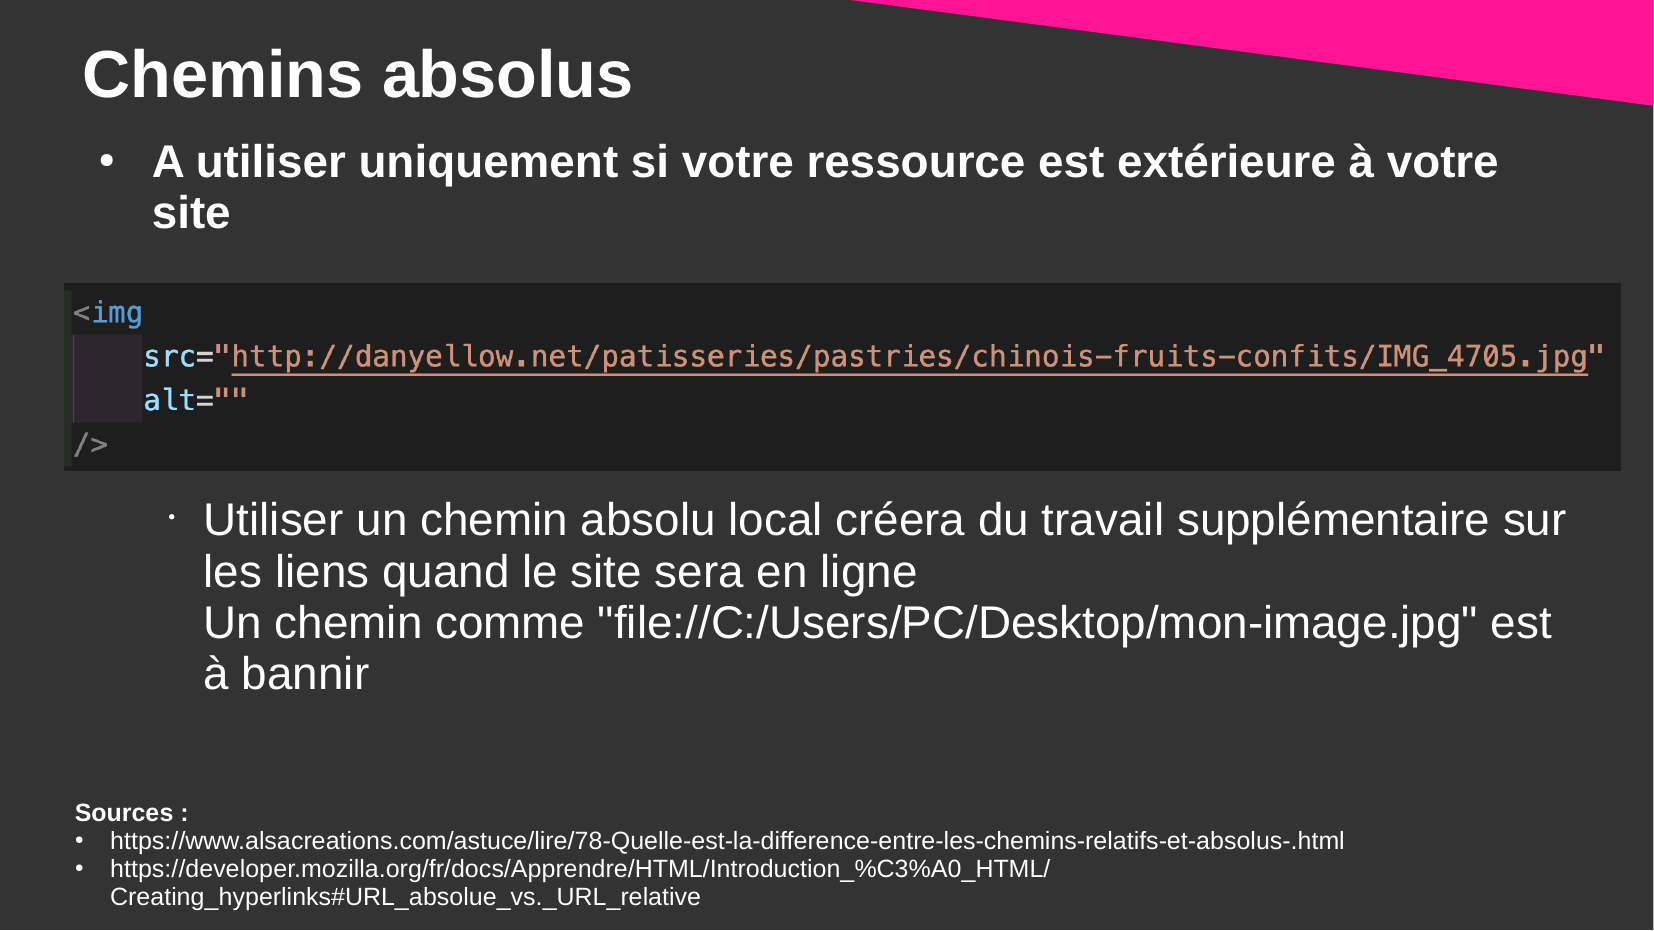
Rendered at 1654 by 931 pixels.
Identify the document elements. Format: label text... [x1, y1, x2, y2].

text_box Sources : https://www.alsacreations.com/astuce/lire/78-Quelle-est-la-difference-entre-les-chemins-relatifs-et-absolus-.html https://developer.mozilla.org/fr/docs/Apprendre/HTML/Introduction_%C3%A0_HTML/Creating_hyperlinks#URL_absolue_vs._URL_relative [60, 791, 1642, 931]
picture [64, 283, 1621, 471]
title Chemins absolus [82, 37, 1040, 122]
list A utiliser uniquement si votre ressource est extérieure à votre site [80, 135, 1546, 249]
text_box Utiliser un chemin absolu local créera du travail supplémentaire sur les liens quand le site sera en ligne Un chemin comme "file://C:/Users/PC/Desktop/mon-image.jpg" est à bannir [153, 486, 1595, 707]
text_box [850, 0, 1654, 106]
